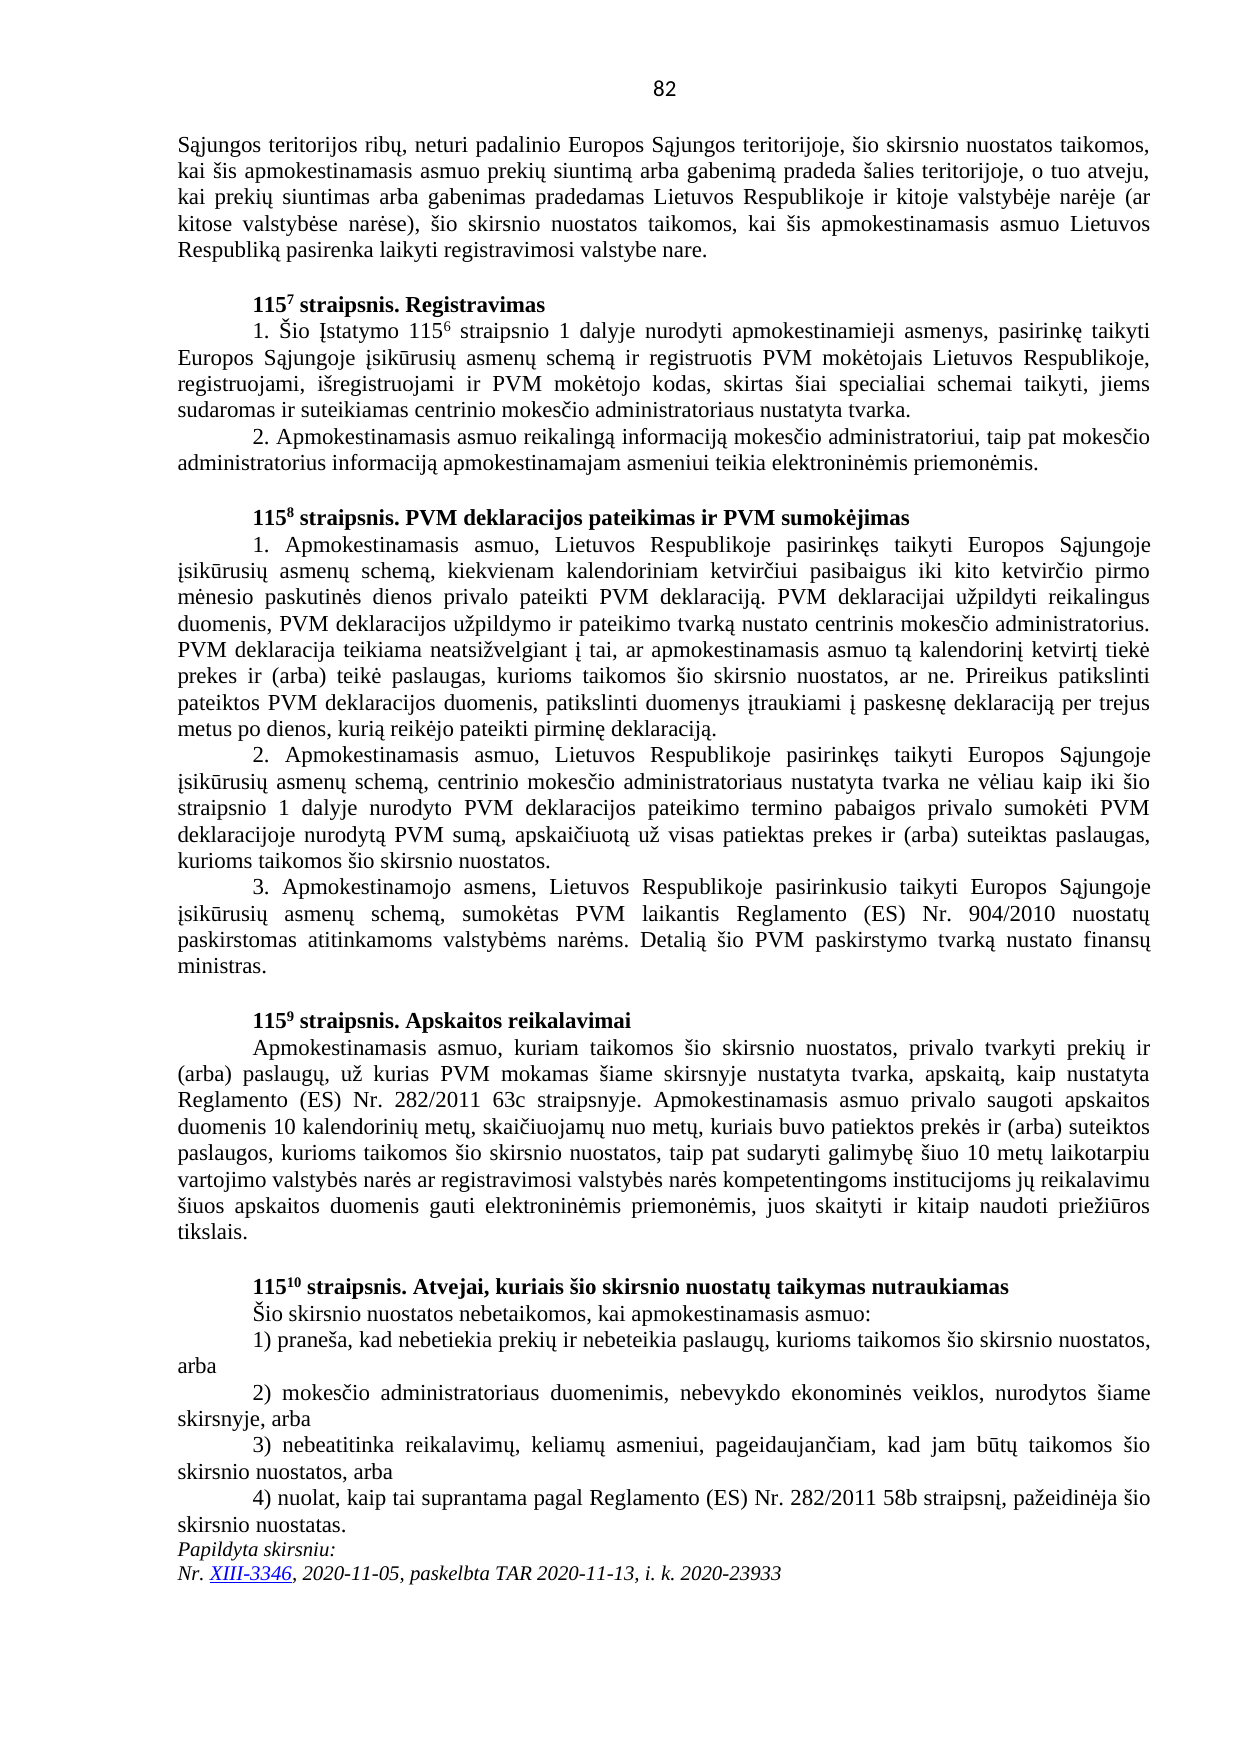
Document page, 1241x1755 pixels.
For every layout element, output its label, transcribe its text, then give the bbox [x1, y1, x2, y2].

text 1) praneša, kad nebetiekia prekių ir nebeteikia paslaugų, kurioms taikomos šio skirsnio nuostatos, arba [177, 1326, 1152, 1379]
text 3) nebeatitinka reikalavimų, keliamų asmeniui, pageidaujančiam, kad jam būtų taikomos šio skirsnio nuostatos, arba [177, 1432, 1152, 1484]
text 2. Apmokestinamasis asmuo reikalingą informaciją mokesčio administratoriui, taip pat mokesčio administratorius informaciją apmokestinamajam asmeniui teikia elektroninėmis priemonėmis. [177, 423, 1152, 476]
text Papildyta skirsniu: [177, 1537, 1152, 1561]
text 1158 straipsnis. PVM deklaracijos pateikimas ir PVM sumokėjimas [177, 504, 1152, 531]
text 2. Apmokestinamasis asmuo, Lietuvos Respublikoje pasirinkęs taikyti Europos Sąjungoje įsikūrusių asmenų schemą, centrinio mokesčio administratoriaus nustatyta tvarka ne vėliau kaip iki šio straipsnio 1 dalyje nurodyto PVM deklaracijos pateikimo termino pabaigos privalo sumokėti PVM deklaracijoje nurodytą PVM sumą, apskaičiuotą už visas patiektas prekes ir (arba) suteiktas paslaugas, kurioms taikomos šio skirsnio nuostatos. [177, 742, 1152, 873]
text 3. Apmokestinamojo asmens, Lietuvos Respublikoje pasirinkusio taikyti Europos Sąjungoje įsikūrusių asmenų schemą, sumokėtas PVM laikantis Reglamento (ES) Nr. 904/2010 nuostatų paskirstomas atitinkamoms valstybėms narėms. Detalią šio PVM paskirstymo tvarką nustato finansų ministras. [177, 873, 1152, 979]
text 2) mokesčio administratoriaus duomenimis, nebevykdo ekonominės veiklos, nurodytos šiame skirsnyje, arba [177, 1379, 1152, 1432]
text 1. Apmokestinamasis asmuo, Lietuvos Respublikoje pasirinkęs taikyti Europos Sąjungoje įsikūrusių asmenų schemą, kiekvienam kalendoriniam ketvirčiui pasibaigus iki kito ketvirčio pirmo mėnesio paskutinės dienos privalo pateikti PVM deklaraciją. PVM deklaracijai užpildyti reikalingus duomenis, PVM deklaracijos užpildymo ir pateikimo tvarką nustato centrinis mokesčio administratorius. PVM deklaracija teikiama neatsižvelgiant į tai, ar apmokestinamasis asmuo tą kalendorinį ketvirtį tiekė prekes ir (arba) teikė paslaugas, kurioms taikomos šio skirsnio nuostatos, ar ne. Prireikus patikslinti pateiktos PVM deklaracijos duomenis, patikslinti duomenys įtraukiami į paskesnę deklaraciją per trejus metus po dienos, kurią reikėjo pateikti pirminę deklaraciją. [177, 531, 1152, 742]
text Apmokestinamasis asmuo, kuriam taikomos šio skirsnio nuostatos, privalo tvarkyti prekių ir (arba) paslaugų, už kurias PVM mokamas šiame skirsnyje nustatyta tvarka, apskaitą, kaip nustatyta Reglamento (ES) Nr. 282/2011 63c straipsnyje. Apmokestinamasis asmuo privalo saugoti apskaitos duomenis 10 kalendorinių metų, skaičiuojamų nuo metų, kuriais buvo patiektos prekės ir (arba) suteiktos paslaugos, kurioms taikomos šio skirsnio nuostatos, taip pat sudaryti galimybę šiuo 10 metų laikotarpiu vartojimo valstybės narės ar registravimosi valstybės narės kompetentingoms institucijoms jų reikalavimu šiuos apskaitos duomenis gauti elektroninėmis priemonėmis, juos skaityti ir kitaip naudoti priežiūros tikslais. [177, 1034, 1152, 1245]
text Sąjungos teritorijos ribų, neturi padalinio Europos Sąjungos teritorijoje, šio skirsnio nuostatos taikomos, kai šis apmokestinamasis asmuo prekių siuntimą arba gabenimą pradeda šalies teritorijoje, o tuo atveju, kai prekių siuntimas arba gabenimas pradedamas Lietuvos Respublikoje ir kitoje valstybėje narėje (ar kitose valstybėse narėse), šio skirsnio nuostatos taikomos, kai šis apmokestinamasis asmuo Lietuvos Respubliką pasirenka laikyti registravimosi valstybe nare. [177, 131, 1152, 262]
text 11510 straipsnis. Atvejai, kuriais šio skirsnio nuostatų taikymas nutraukiamas [177, 1273, 1152, 1300]
text Šio skirsnio nuostatos nebetaikomos, kai apmokestinamasis asmuo: [177, 1300, 1152, 1326]
text 1. Šio Įstatymo 1156 straipsnio 1 dalyje nurodyti apmokestinamieji asmenys, pasirinkę taikyti Europos Sąjungoje įsikūrusių asmenų schemą ir registruotis PVM mokėtojais Lietuvos Respublikoje, registruojami, išregistruojami ir PVM mokėtojo kodas, skirtas šiai specialiai schemai taikyti, jiems sudaromas ir suteikiamas centrinio mokesčio administratoriaus nustatyta tvarka. [177, 317, 1152, 423]
text Nr. XIII-3346, 2020-11-05, paskelbta TAR 2020-11-13, i. k. 2020-23933 [177, 1561, 1152, 1585]
text 1159 straipsnis. Apskaitos reikalavimai [177, 1007, 1152, 1034]
text 1157 straipsnis. Registravimas [177, 291, 1152, 317]
text 4) nuolat, kaip tai suprantama pagal Reglamento (ES) Nr. 282/2011 58b straipsnį, pažeidinėja šio skirsnio nuostatas. [177, 1484, 1152, 1537]
